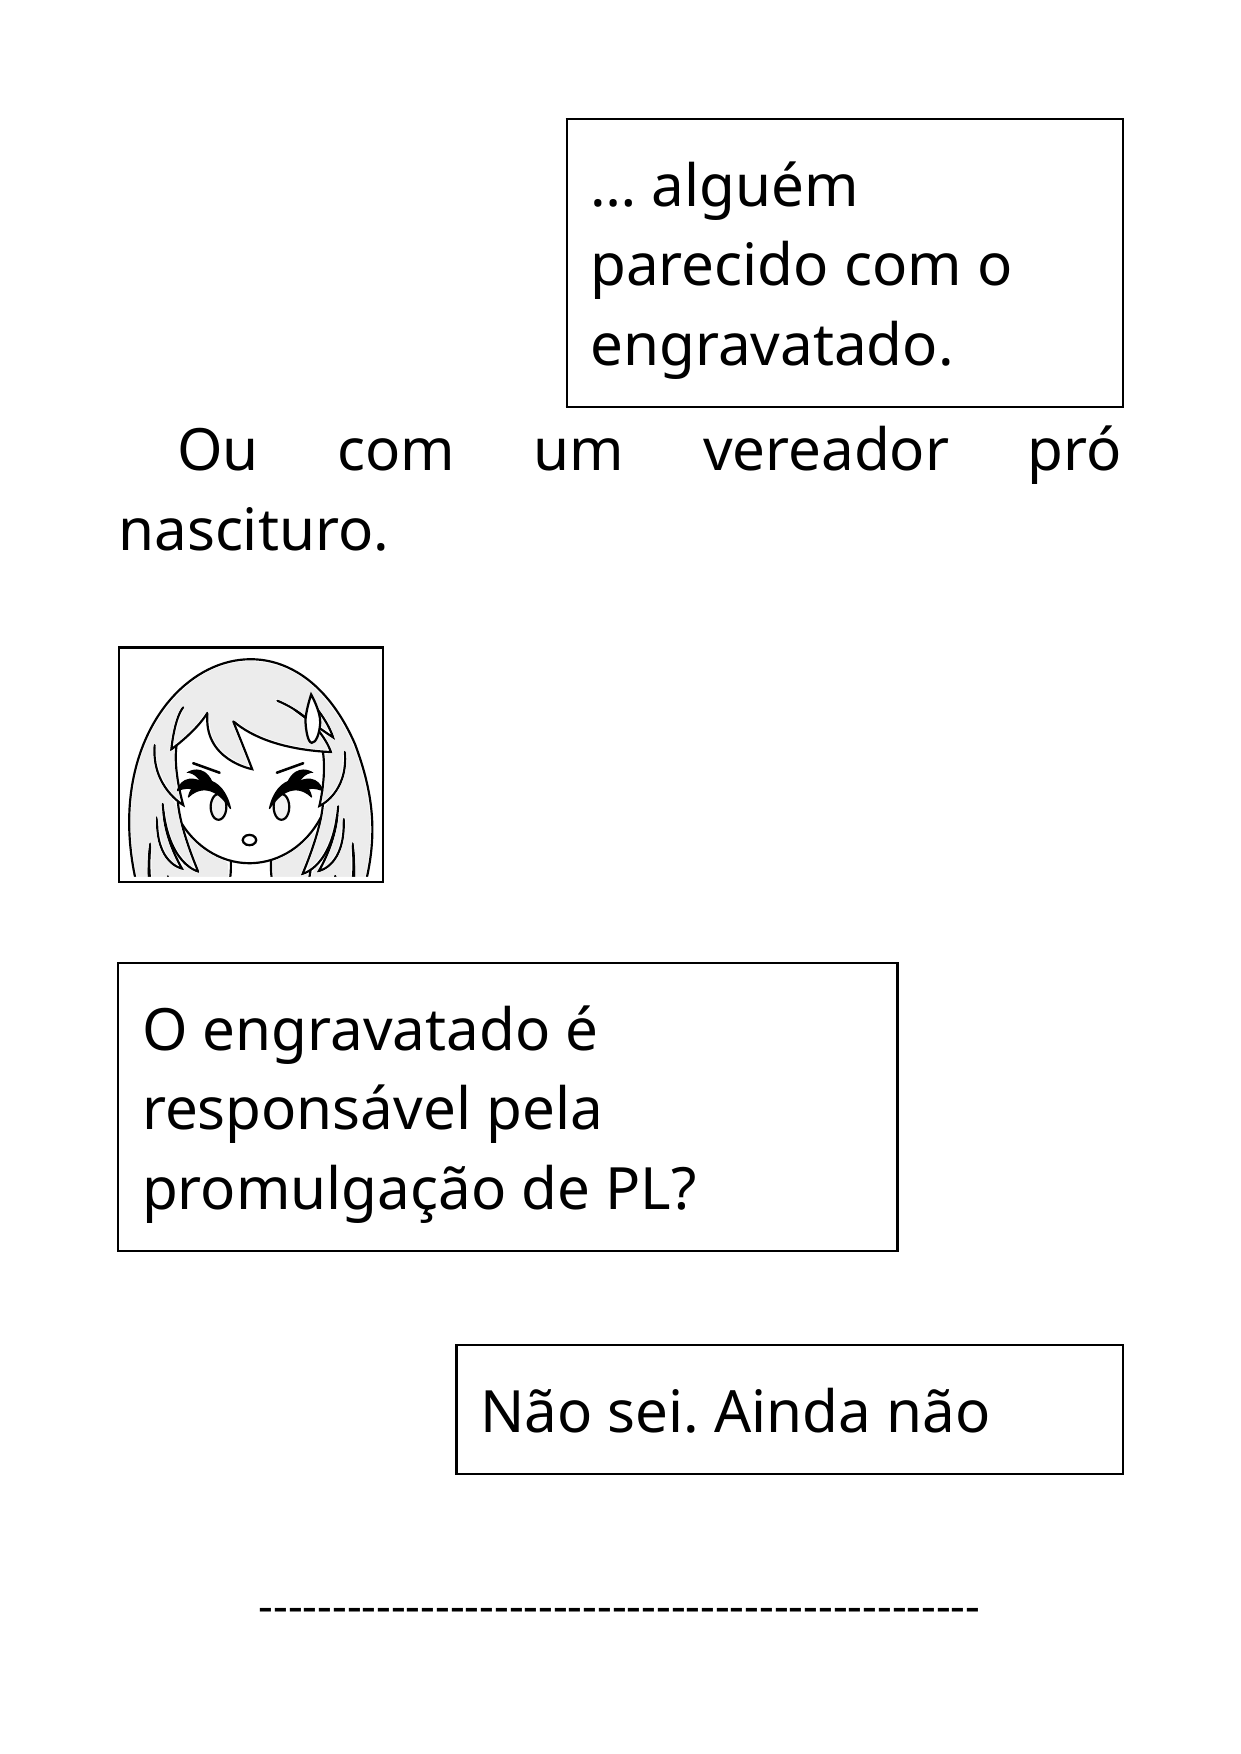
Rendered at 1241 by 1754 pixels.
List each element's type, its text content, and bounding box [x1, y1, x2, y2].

table_header O engravatado é responsável pela promulgação de PL? [119, 964, 896, 1250]
table_header Não sei. Ainda não [458, 1346, 1122, 1473]
text Ou com um vereador pró nascituro. [118, 408, 1122, 567]
table_header … alguém parecido com o engravatado. [568, 120, 1122, 406]
